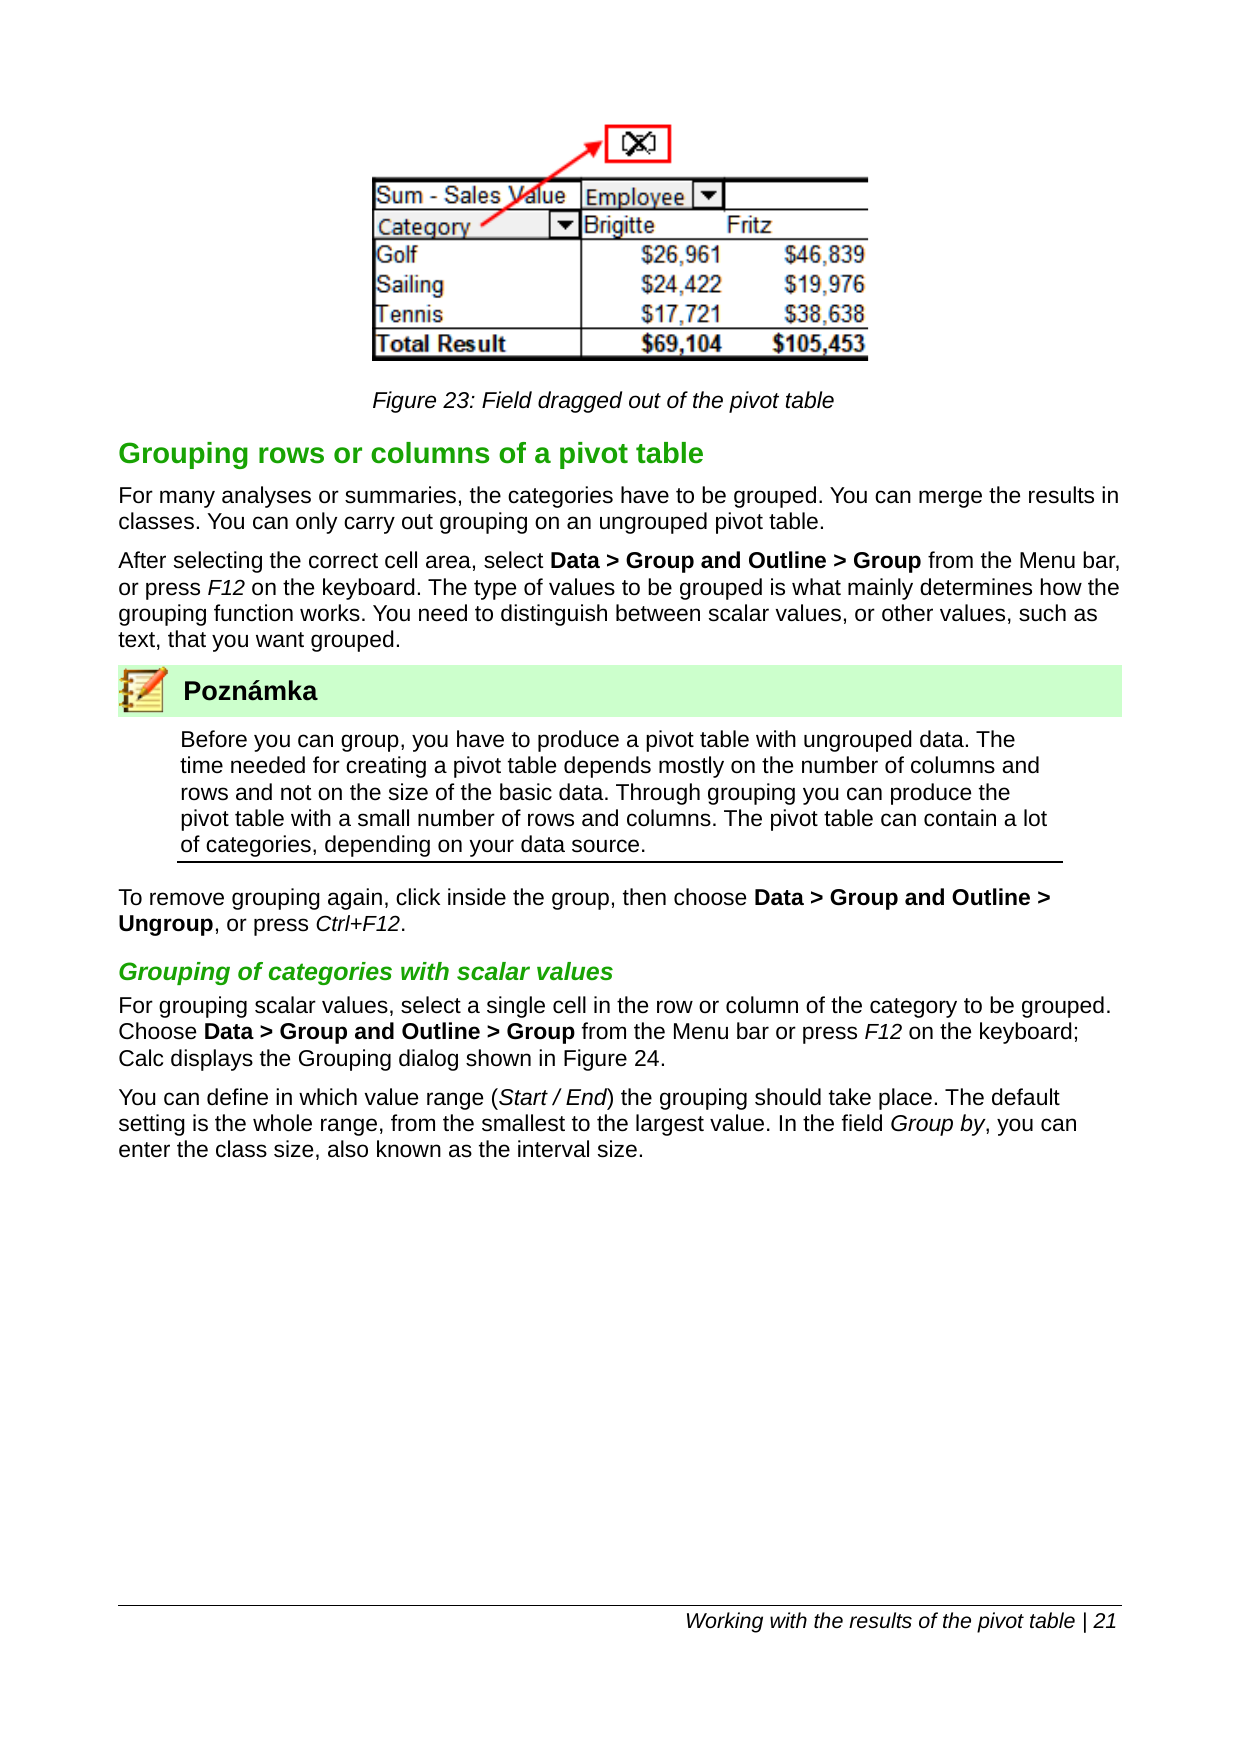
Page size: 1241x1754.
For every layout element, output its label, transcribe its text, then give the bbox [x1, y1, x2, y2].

text For grouping scalar values, select a single cell in the row or column of the category to be grouped. Choose Data > Group and Outline > Group from the Menu bar or press F12 on the keyboard; Calc displays the Grouping dialog shown in Figure 24. [118, 992, 1122, 1071]
text To remove grouping again, click inside the group, then choose Data > Group and Outline > Ungroup, or press Ctrl+F12. [118, 884, 1122, 937]
picture [119, 665, 170, 716]
text After selecting the correct cell area, select Data > Group and Outline > Group from the Menu bar, or press F12 on the keyboard. The type of values to be grouped is what mainly determines how the grouping function works. You need to distinguish between scalar values, or other values, such as text, that you want grouped. [118, 547, 1122, 652]
text You can define in which value range (Start / End) the grouping should take place. The default setting is the whole range, from the smallest to the largest value. In the field Group by, you can enter the class size, also known as the interval size. [118, 1083, 1122, 1163]
text Before you can group, you have to produce a pivot table with ungrouped data. The time needed for creating a pivot table depends mostly on the number of columns and rows and not on the size of the basic data. Through grouping you can produce the pivot table with a small number of rows and columns. The pivot table can contain a lot of categories, depending on your data source. [177, 723, 1063, 861]
text For many analyses or summaries, the categories have to be grouped. You can merge the results in classes. You can only carry out grouping on an ungrouped pivot table. [118, 482, 1122, 534]
subtitle Grouping of categories with scalar values [118, 957, 1122, 986]
subtitle Poznámka [118, 665, 1122, 717]
subtitle Grouping rows or columns of a pivot table [118, 437, 1122, 470]
text Figure 23: Field dragged out of the pivot table [372, 361, 868, 413]
picture [372, 118, 869, 361]
